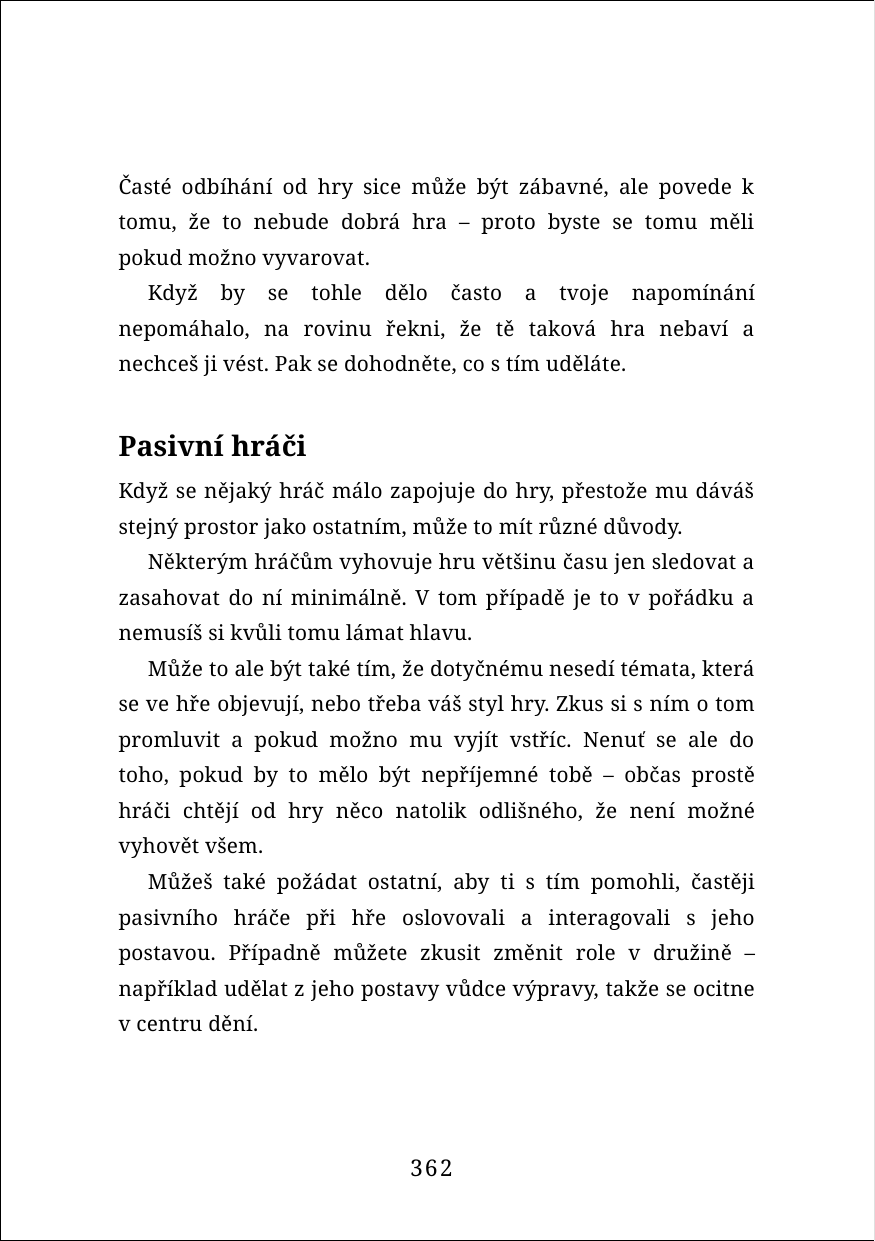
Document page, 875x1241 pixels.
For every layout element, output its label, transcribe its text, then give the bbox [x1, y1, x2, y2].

text Když se nějaký hráč málo zapojuje do hry, přestože mu dáváš stejný prostor jako ostatním, může to mít různé důvody. Některým hráčům vyhovuje hru většinu času jen sledovat a zasahovat do ní minimálně. V tom případě je to v pořádku a nemusíš si kvůli tomu lámat hlavu. Může to ale být také tím, že dotyčnému nesedí témata, která se ve hře objevují, nebo třeba váš styl hry. Zkus si s ním o tom promluvit a pokud možno mu vyjít vstříc. Nenuť se ale do toho, pokud by to mělo být nepříjemné tobě – občas prostě hráči chtějí od hry něco natolik odlišného, že není možné vyhovět všem. Můžeš také požádat ostatní, aby ti s tím pomohli, častěji pasivního hráče při hře oslovovali a interagovali s jeho postavou. Případně můžete zkusit změnit role v družině – například udělat z jeho postavy vůdce výpravy, takže se ocitne v centru dění. [118, 476, 756, 1038]
text Časté odbíhání od hry sice může být zábavné, ale povede k tomu, že to nebude dobrá hra – proto byste se tomu měli pokud možno vyvarovat. Když by se tohle dělo často a tvoje napomínání nepomáhalo, na rovinu řekni, že tě taková hra nebaví a nechceš ji vést. Pak se dohodněte, co s tím uděláte. [118, 172, 756, 378]
subtitle Pasivní hráči [118, 426, 756, 464]
